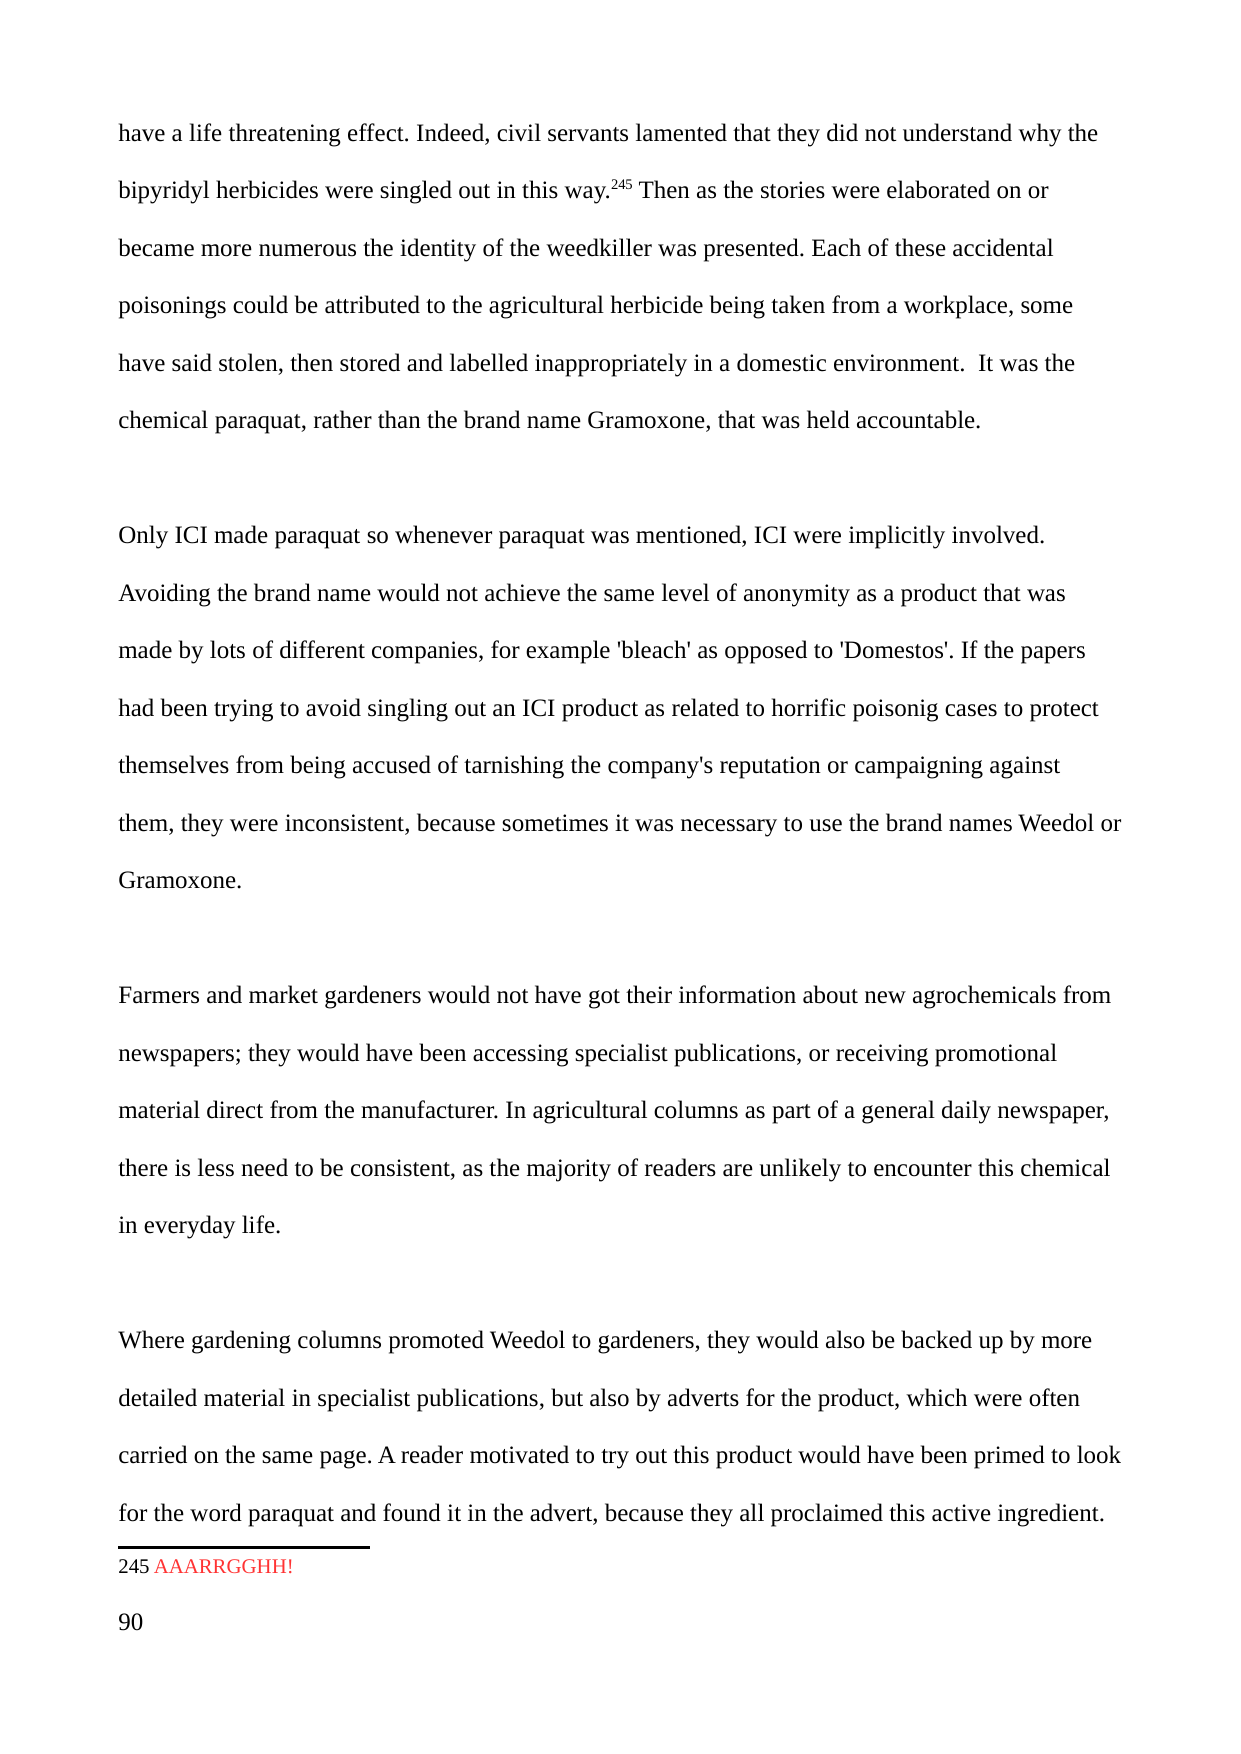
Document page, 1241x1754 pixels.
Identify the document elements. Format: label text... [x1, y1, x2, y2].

text Only ICI made paraquat so whenever paraquat was mentioned, ICI were implicitly involved. Avoiding the brand name would not achieve the same level of anonymity as a product that was made by lots of different companies, for example 'bleach' as opposed to 'Domestos'. If the papers had been trying to avoid singling out an ICI product as related to horrific poisonig cases to protect themselves from being accused of tarnishing the company's reputation or campaigning against them, they were inconsistent, because sometimes it was necessary to use the brand names Weedol or Gramoxone. [118, 521, 1122, 894]
text Where gardening columns promoted Weedol to gardeners, they would also be backed up by more detailed material in specialist publications, but also by adverts for the product, which were often carried on the same page. A reader motivated to try out this product would have been primed to look for the word paraquat and found it in the advert, because they all proclaimed this active ingredient. [118, 1326, 1122, 1527]
text Farmers and market gardeners would not have got their information about new agrochemicals from newspapers; they would have been accessing specialist publications, or receiving promotional material direct from the manufacturer. In agricultural columns as part of a general daily newspaper, there is less need to be consistent, as the majority of readers are unlikely to encounter this chemical in everyday life. [118, 981, 1122, 1239]
text have a life threatening effect. Indeed, civil servants lamented that they did not understand why the bipyridyl herbicides were singled out in this way. Then as the stories were elaborated on or became more numerous the identity of the weedkiller was presented. Each of these accidental poisonings could be attributed to the agricultural herbicide being taken from a workplace, some have said stolen, then stored and labelled inappropriately in a domestic environment. It was the chemical paraquat, rather than the brand name Gramoxone, that was held accountable. [118, 118, 1122, 434]
text AAARRGGHH! [118, 1553, 1122, 1578]
